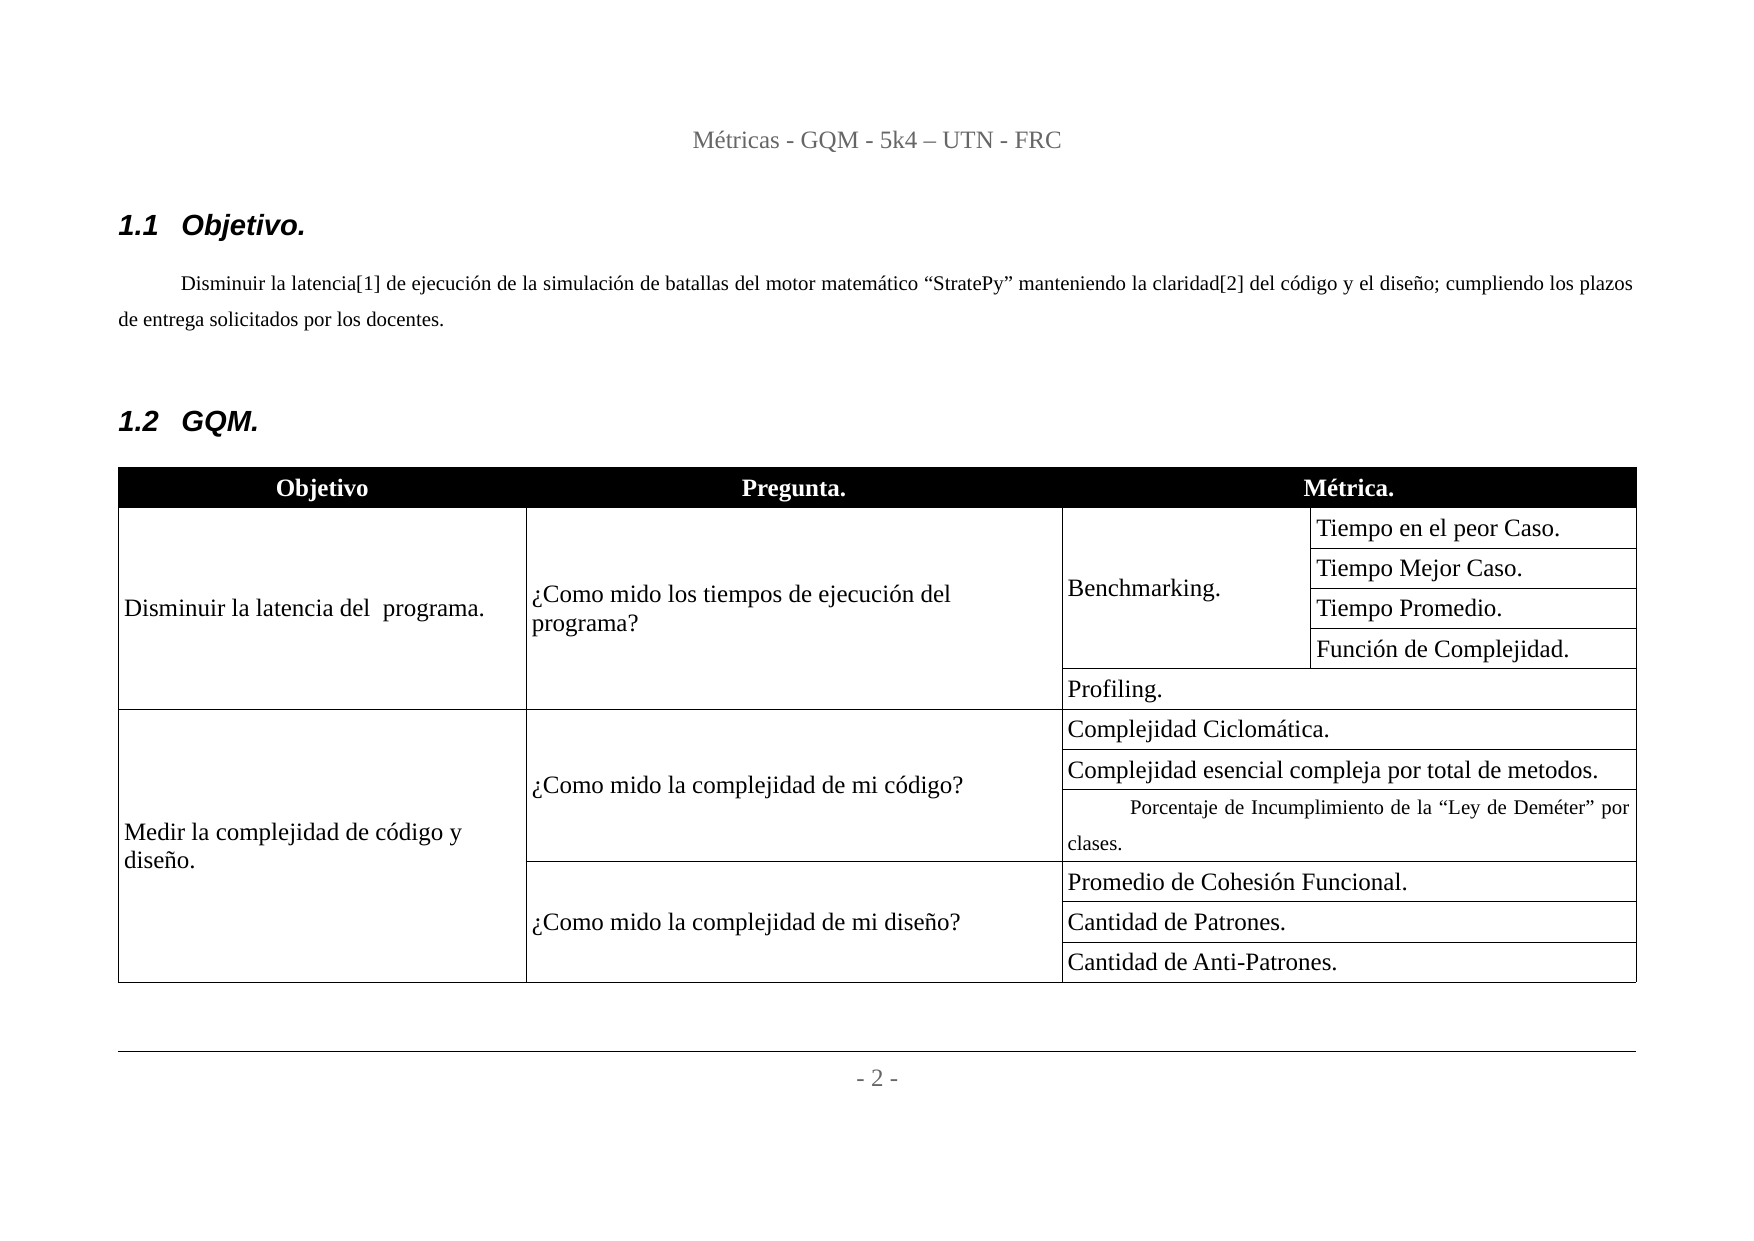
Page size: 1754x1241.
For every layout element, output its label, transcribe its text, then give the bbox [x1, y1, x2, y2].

table_cell Porcentaje de Incumplimiento de la “Ley de Deméter” por clases. [1063, 790, 1636, 861]
table_cell Benchmarking. [1063, 508, 1310, 668]
table_cell Tiempo Promedio. [1311, 589, 1636, 628]
table_cell Complejidad esencial compleja por total de metodos. [1063, 750, 1636, 789]
table_cell ¿Como mido los tiempos de ejecución del programa? [527, 508, 1062, 709]
table_cell Cantidad de Patrones. [1063, 902, 1636, 942]
table_cell ¿Como mido la complejidad de mi diseño? [527, 862, 1062, 982]
table_header Pregunta. [527, 468, 1062, 507]
text Disminuir la latencia[1] de ejecución de la simulación de batallas del motor matemático “StratePy” manteniendo la claridad[2] del código y el diseño; cumpliendo los plazos de entrega solicitados por los docentes. [118, 271, 1636, 331]
table_cell Complejidad Ciclomática. [1063, 710, 1636, 749]
table_header Métrica. [1063, 468, 1636, 507]
table_cell Tiempo Mejor Caso. [1311, 549, 1636, 588]
table_cell Profiling. [1063, 669, 1636, 709]
table_cell ¿Como mido la complejidad de mi código? [527, 710, 1062, 861]
subtitle Objetivo. [118, 208, 1636, 242]
table_cell Disminuir la latencia del programa. [119, 508, 526, 709]
table_cell Función de Complejidad. [1311, 629, 1636, 668]
table_cell Cantidad de Anti-Patrones. [1063, 943, 1636, 982]
table_cell Tiempo en el peor Caso. [1311, 508, 1636, 547]
table_cell Medir la complejidad de código y diseño. [119, 710, 526, 982]
subtitle GQM. [118, 404, 1636, 437]
table_cell Promedio de Cohesión Funcional. [1063, 862, 1636, 901]
table_header Objetivo [119, 468, 526, 507]
